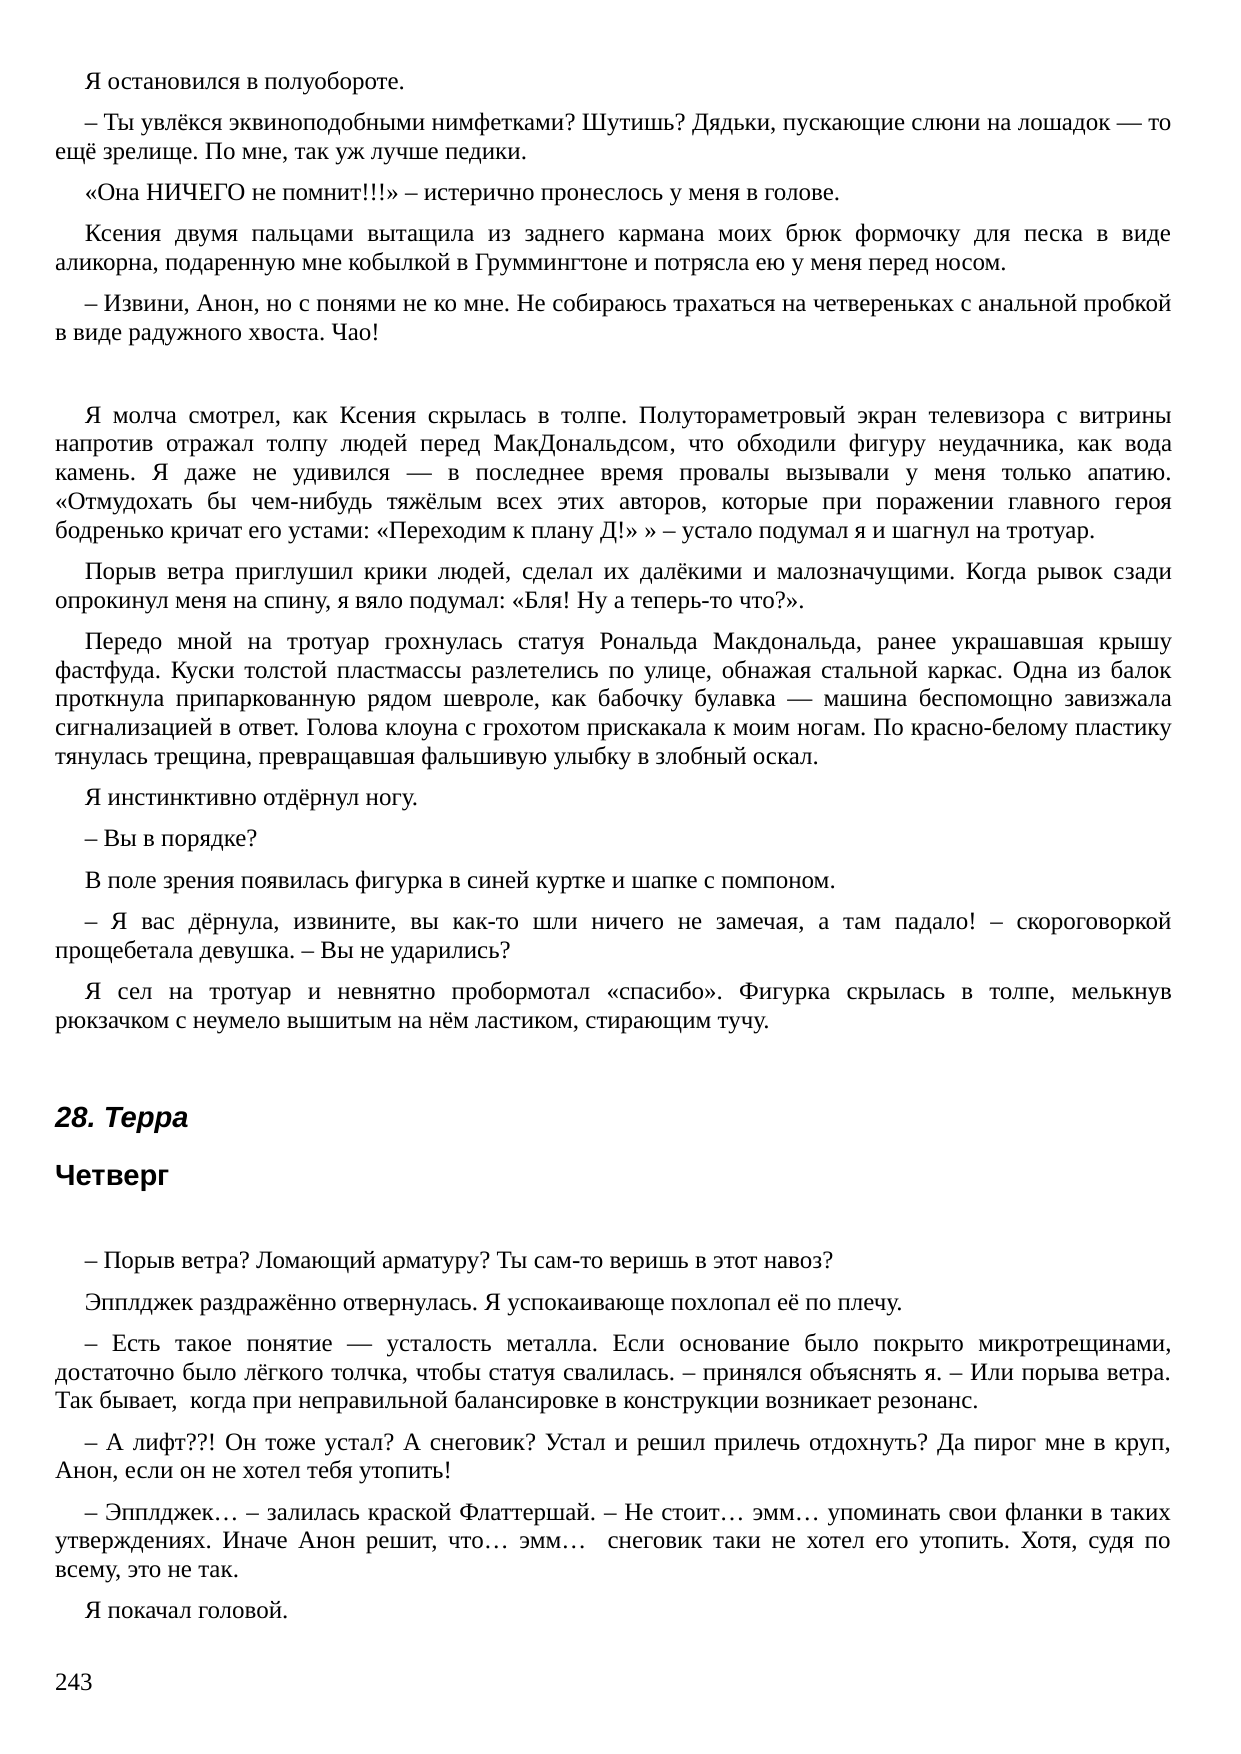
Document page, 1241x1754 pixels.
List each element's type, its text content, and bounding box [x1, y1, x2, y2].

text В поле зрения появилась фигурка в синей куртке и шапке с помпоном. [55, 865, 1173, 893]
text – А лифт??! Он тоже устал? А снеговик? Устал и решил прилечь отдохнуть? Да пирог мне в круп, Анон, если он не хотел тебя утопить! [55, 1427, 1173, 1484]
text Я молча смотрел, как Ксения скрылась в толпе. Полутораметровый экран телевизора с витрины напротив отражал толпу людей перед МакДональдсом, что обходили фигуру неудачника, как вода камень. Я даже не удивился — в последнее время провалы вызывали у меня только апатию. «Отмудохать бы чем-нибудь тяжёлым всех этих авторов, которые при поражении главного героя бодренько кричат его устами: «Переходим к плану Д!» » – устало подумал я и шагнул на тротуар. [55, 400, 1173, 543]
text – Извини, Анон, но с понями не ко мне. Не собираюсь трахаться на четвереньках с анальной пробкой в виде радужного хвоста. Чао! [55, 288, 1173, 346]
text Ксения двумя пальцами вытащила из заднего кармана моих брюк формочку для песка в виде аликорна, подаренную мне кобылкой в Груммингтоне и потрясла ею у меня перед носом. [55, 218, 1173, 276]
text Я сел на тротуар и невнятно пробормотал «спасибо». Фигурка скрылась в толпе, мелькнув рюкзачком с неумело вышитым на нём ластиком, стирающим тучу. [55, 976, 1173, 1033]
text Я покачал головой. [55, 1596, 1173, 1624]
text Эпплджек раздражённо отвернулась. Я успокаивающе похлопал её по плечу. [55, 1287, 1173, 1316]
text – Есть такое понятие — усталость металла. Если основание было покрыто микротрещинами, достаточно было лёгкого толчка, чтобы статуя свалилась. – принялся объяснять я. – Или порыва ветра. Так бывает, когда при неправильной балансировке в конструкции возникает резонанс. [55, 1328, 1173, 1414]
text – Порыв ветра? Ломающий арматуру? Ты сам-то веришь в этот навоз? [55, 1246, 1173, 1274]
text – Ты увлёкся эквиноподобными нимфетками? Шутишь? Дядьки, пускающие слюни на лошадок — то ещё зрелище. По мне, так уж лучше педики. [55, 107, 1173, 165]
text – Вы в порядке? [55, 823, 1173, 852]
subtitle 28. Терра [55, 1100, 1173, 1133]
text – Эпплджек… – залилась краской Флаттершай. – Не стоит… эмм… упоминать свои фланки в таких утверждениях. Иначе Анон решит, что… эмм… снеговик таки не хотел его утопить. Хотя, судя по всему, это не так. [55, 1497, 1173, 1583]
text Порыв ветра приглушил крики людей, сделал их далёкими и малозначущими. Когда рывок сзади опрокинул меня на спину, я вяло подумал: «Бля! Ну а теперь-то что?». [55, 556, 1173, 613]
text Я инстинктивно отдёрнул ногу. [55, 782, 1173, 811]
subtitle Четверг [55, 1158, 1173, 1192]
text «Она НИЧЕГО не помнит!!!» – истерично пронеслось у меня в голове. [55, 177, 1173, 206]
text Передо мной на тротуар грохнулась статуя Рональда Макдональда, ранее украшавшая крышу фастфуда. Куски толстой пластмассы разлетелись по улице, обнажая стальной каркас. Одна из балок проткнула припаркованную рядом шевроле, как бабочку булавка — машина беспомощно завизжала сигнализацией в ответ. Голова клоуна с грохотом прискакала к моим ногам. По красно-белому пластику тянулась трещина, превращавшая фальшивую улыбку в злобный оскал. [55, 626, 1173, 770]
text – Я вас дёрнула, извините, вы как-то шли ничего не замечая, а там падало! – скороговоркой прощебетала девушка. – Вы не ударились? [55, 906, 1173, 963]
text Я остановился в полуобороте. [55, 66, 1173, 95]
